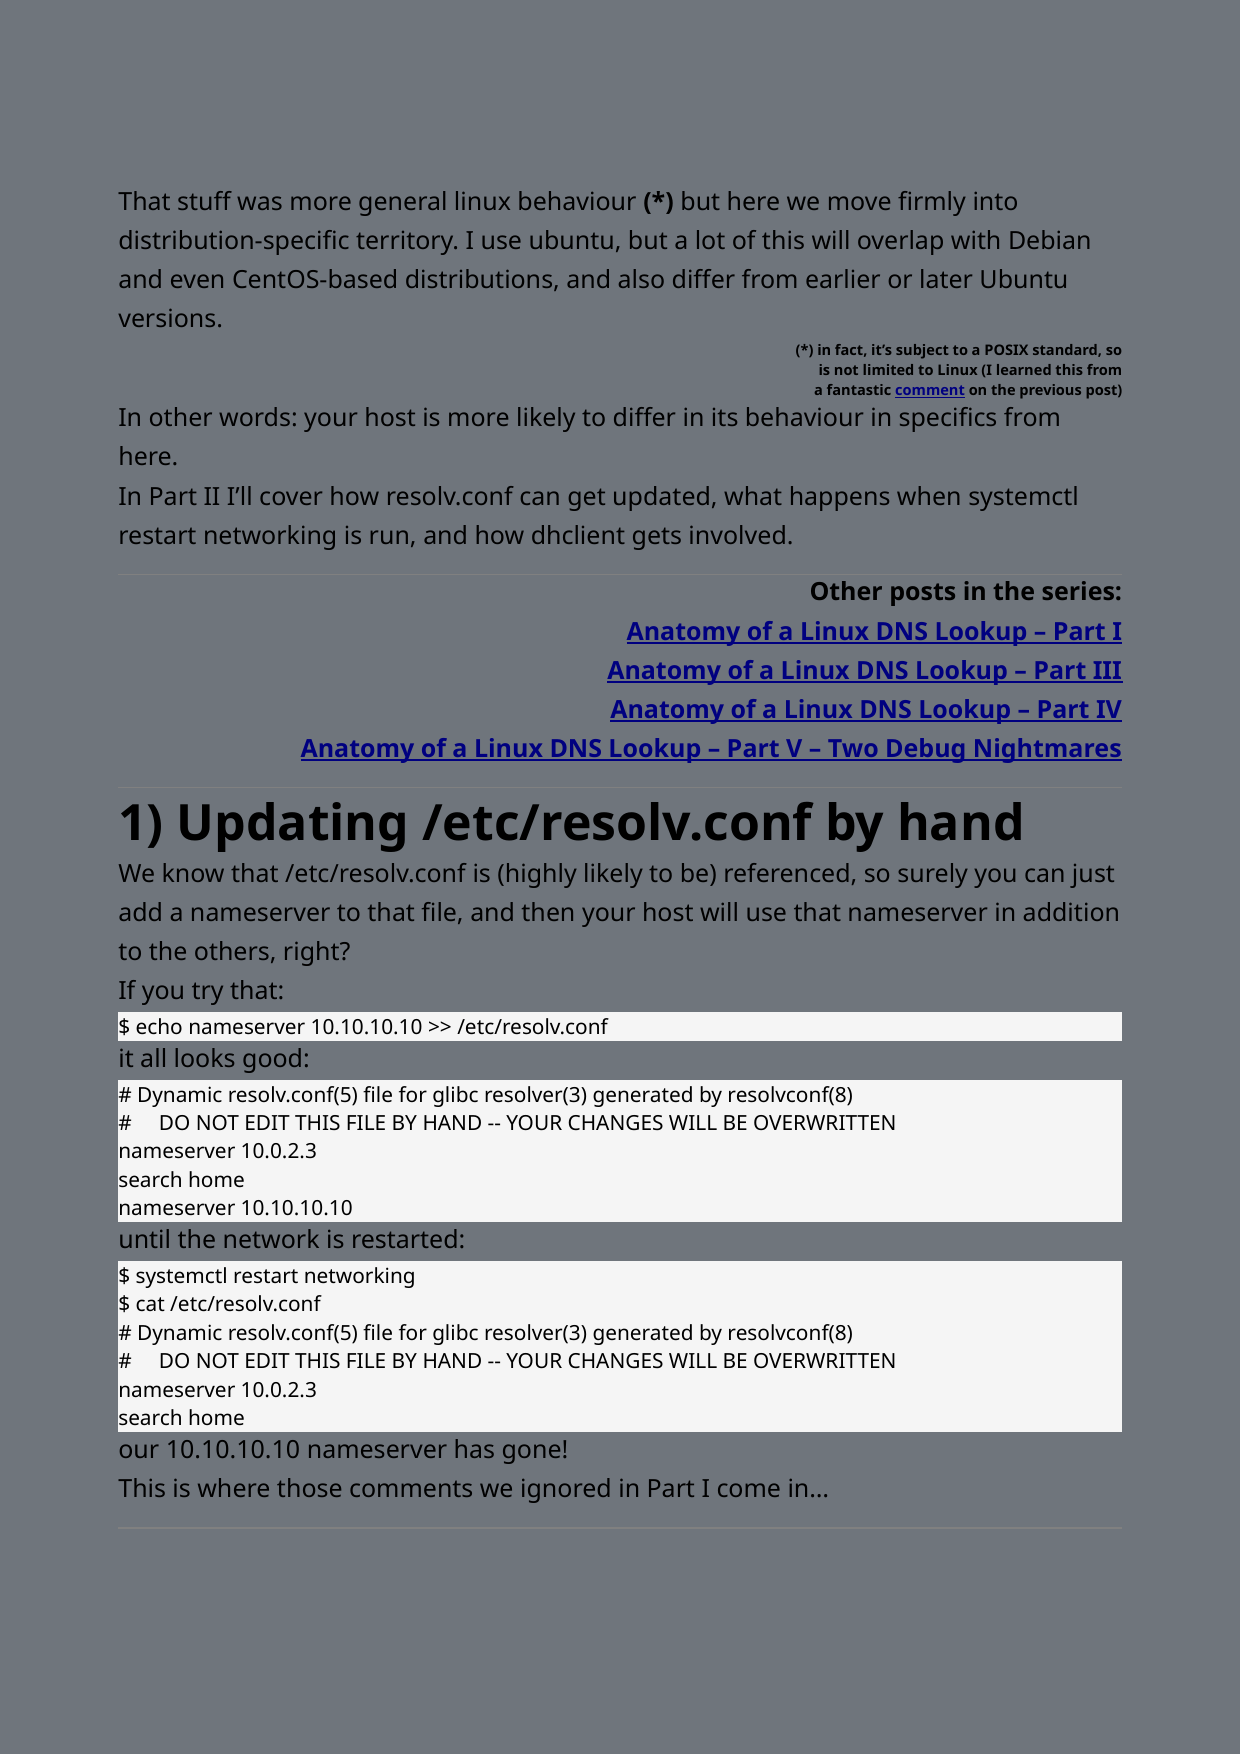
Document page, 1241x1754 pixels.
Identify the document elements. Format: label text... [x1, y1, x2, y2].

text our 10.10.10.10 nameserver has gone! [118, 1432, 1122, 1466]
text This is where those comments we ignored in Part I come in… [118, 1471, 1122, 1505]
text $ cat /etc/resolv.conf [118, 1289, 1122, 1318]
text In Part II I’ll cover how resolv.conf can get updated, what happens when systemctl restart networking is run, and how dhclient gets involved. [118, 478, 1122, 551]
text nameserver 10.0.2.3 [118, 1375, 1122, 1403]
text $ echo nameserver 10.10.10.10 >> /etc/resolv.conf [118, 1012, 1122, 1041]
text # Dynamic resolv.conf(5) file for glibc resolver(3) generated by resolvconf(8) [118, 1318, 1122, 1346]
subtitle (*) in fact, it’s subject to a POSIX standard, so is not limited to Linux (I learned this from a fantastic comment on the previous post) [118, 340, 1122, 400]
text until the network is restarted: [118, 1222, 1122, 1256]
text That stuff was more general linux behaviour (*) but here we move firmly into distribution-specific territory. I use ubuntu, but a lot of this will overlap with Debian and even CentOS-based distributions, and also differ from earlier or later Ubuntu versions. [118, 183, 1122, 335]
text search home [118, 1403, 1122, 1432]
text it all looks good: [118, 1041, 1122, 1075]
text Anatomy of a Linux DNS Lookup – Part III [118, 652, 1122, 686]
text Anatomy of a Linux DNS Lookup – Part I [118, 613, 1122, 647]
text If you try that: [118, 973, 1122, 1007]
subtitle 1) Updating /etc/resolv.conf by hand [118, 788, 1122, 856]
text Anatomy of a Linux DNS Lookup – Part V – Two Debug Nightmares [118, 731, 1122, 765]
text # DO NOT EDIT THIS FILE BY HAND -- YOUR CHANGES WILL BE OVERWRITTEN [118, 1108, 1122, 1137]
text # DO NOT EDIT THIS FILE BY HAND -- YOUR CHANGES WILL BE OVERWRITTEN [118, 1346, 1122, 1375]
text In other words: your host is more likely to differ in its behaviour in specifics from here. [118, 400, 1122, 473]
text # Dynamic resolv.conf(5) file for glibc resolver(3) generated by resolvconf(8) [118, 1080, 1122, 1108]
text We know that /etc/resolv.conf is (highly likely to be) referenced, so surely you can just add a nameserver to that file, and then your host will use that nameserver in addition to the others, right? [118, 856, 1122, 968]
text Anatomy of a Linux DNS Lookup – Part IV [118, 692, 1122, 726]
text Other posts in the series: [118, 575, 1122, 608]
text $ systemctl restart networking [118, 1261, 1122, 1289]
text nameserver 10.10.10.10 [118, 1193, 1122, 1222]
text nameserver 10.0.2.3 [118, 1137, 1122, 1165]
text search home [118, 1165, 1122, 1193]
